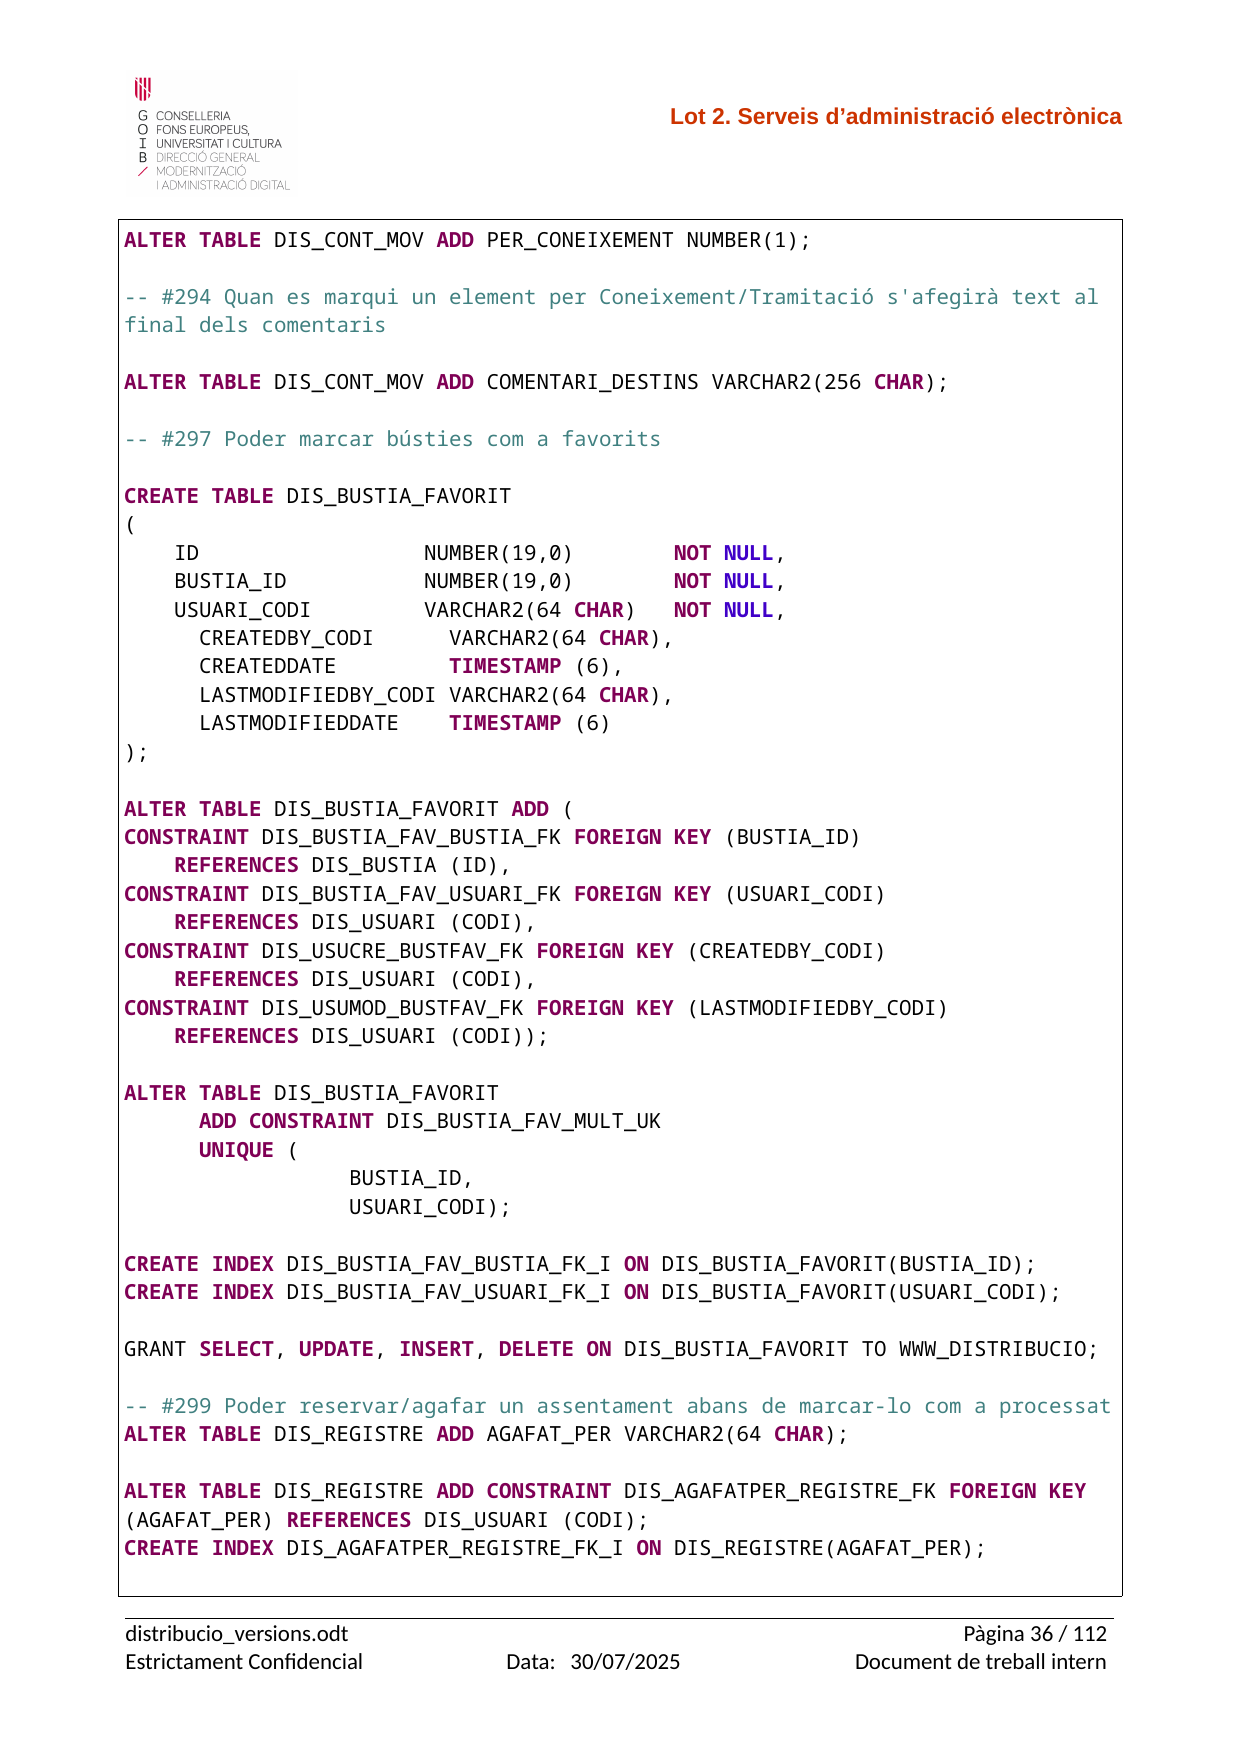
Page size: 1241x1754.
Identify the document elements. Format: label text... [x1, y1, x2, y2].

picture [126, 70, 299, 197]
table_header ALTER TABLE DIS_CONT_MOV ADD PER_CONEIXEMENT NUMBER(1); -- #294 Quan es marqui un element per Coneixement/Tramitació s'afegirà text al final dels comentaris ALTER TABLE DIS_CONT_MOV ADD COMENTARI_DESTINS VARCHAR2(256 CHAR); -- #297 Poder marcar bústies com a favorits CREATE TABLE DIS_BUSTIA_FAVORIT ( ID NUMBER(19,0) NOT NULL, BUSTIA_ID NUMBER(19,0) NOT NULL, USUARI_CODI VARCHAR2(64 CHAR) NOT NULL, CREATEDBY_CODI VARCHAR2(64 CHAR), CREATEDDATE TIMESTAMP (6), LASTMODIFIEDBY_CODI VARCHAR2(64 CHAR), LASTMODIFIEDDATE TIMESTAMP (6) ); ALTER TABLE DIS_BUSTIA_FAVORIT ADD ( CONSTRAINT DIS_BUSTIA_FAV_BUSTIA_FK FOREIGN KEY (BUSTIA_ID) REFERENCES DIS_BUSTIA (ID), CONSTRAINT DIS_BUSTIA_FAV_USUARI_FK FOREIGN KEY (USUARI_CODI) REFERENCES DIS_USUARI (CODI), CONSTRAINT DIS_USUCRE_BUSTFAV_FK FOREIGN KEY (CREATEDBY_CODI) REFERENCES DIS_USUARI (CODI), CONSTRAINT DIS_USUMOD_BUSTFAV_FK FOREIGN KEY (LASTMODIFIEDBY_CODI) REFERENCES DIS_USUARI (CODI)); ALTER TABLE DIS_BUSTIA_FAVORIT ADD CONSTRAINT DIS_BUSTIA_FAV_MULT_UK UNIQUE ( BUSTIA_ID, USUARI_CODI); CREATE INDEX DIS_BUSTIA_FAV_BUSTIA_FK_I ON DIS_BUSTIA_FAVORIT(BUSTIA_ID); CREATE INDEX DIS_BUSTIA_FAV_USUARI_FK_I ON DIS_BUSTIA_FAVORIT(USUARI_CODI); GRANT SELECT, UPDATE, INSERT, DELETE ON DIS_BUSTIA_FAVORIT TO WWW_DISTRIBUCIO; -- #299 Poder reservar/agafar un assentament abans de marcar-lo com a processat ALTER TABLE DIS_REGISTRE ADD AGAFAT_PER VARCHAR2(64 CHAR); ALTER TABLE DIS_REGISTRE ADD CONSTRAINT DIS_AGAFATPER_REGISTRE_FK FOREIGN KEY (AGAFAT_PER) REFERENCES DIS_USUARI (CODI); CREATE INDEX DIS_AGAFATPER_REGISTRE_FK_I ON DIS_REGISTRE(AGAFAT_PER); [119, 220, 1122, 1596]
